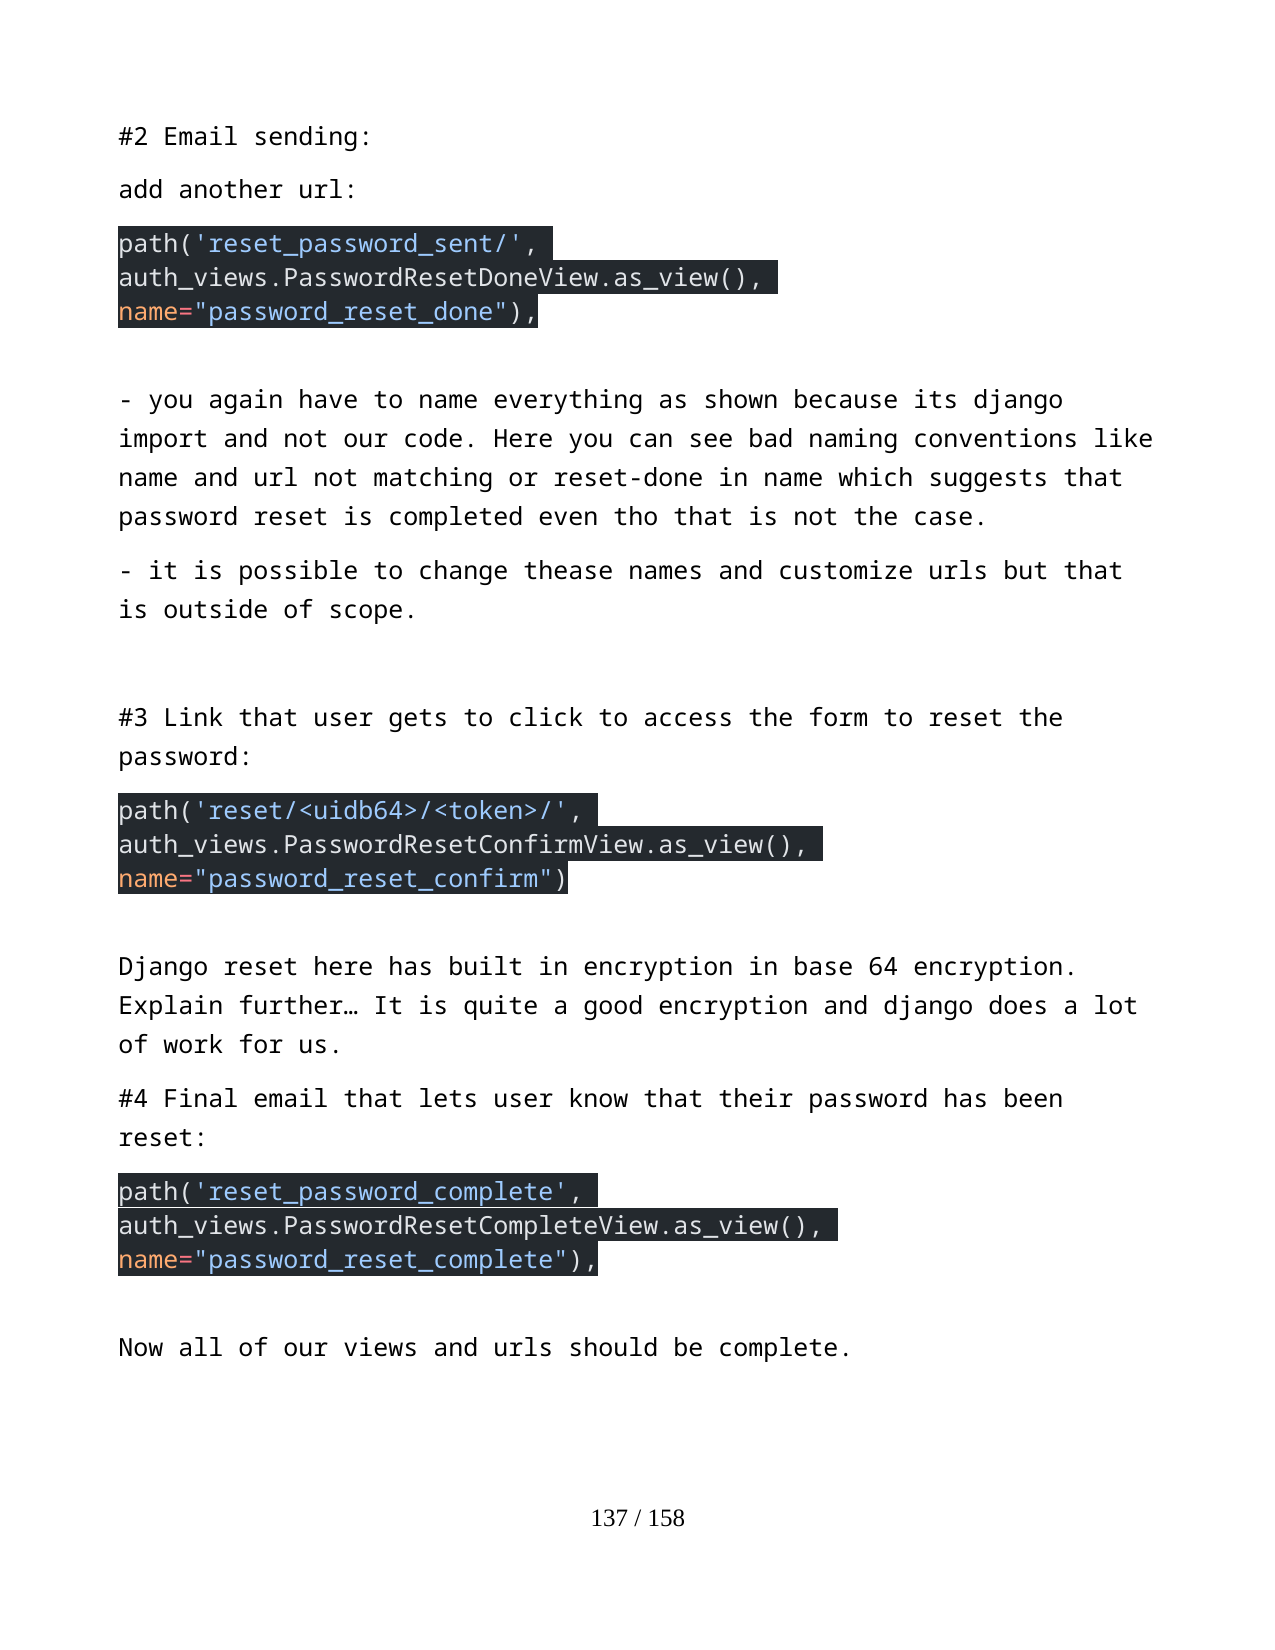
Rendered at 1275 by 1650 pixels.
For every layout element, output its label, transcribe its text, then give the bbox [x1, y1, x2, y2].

text #2 Email sending: [118, 118, 1157, 152]
text #3 Link that user gets to click to access the form to reset the password: [118, 699, 1157, 773]
text - you again have to name everything as shown because its django import and not our code. Here you can see bad naming conventions like name and url not matching or reset-done in name which suggests that password reset is completed even tho that is not the case. [118, 382, 1157, 533]
text path('reset/<uidb64>/<token>/', auth_views.PasswordResetConfirmView.as_view(), name="password_reset_confirm") [118, 792, 1157, 894]
text add another url: [118, 172, 1157, 206]
text Now all of our views and urls should be complete. [118, 1329, 1157, 1363]
text path('reset_password_complete', auth_views.PasswordResetCompleteView.as_view(), name="password_reset_complete"), [118, 1173, 1157, 1276]
text path('reset_password_sent/', auth_views.PasswordResetDoneView.as_view(), name="password_reset_done"), [118, 226, 1157, 328]
text #4 Final email that lets user know that their password has been reset: [118, 1080, 1157, 1154]
text Django reset here has built in encryption in base 64 encryption. Explain further… It is quite a good encryption and django does a lot of work for us. [118, 948, 1157, 1061]
text - it is possible to change thease names and customize urls but that is outside of scope. [118, 553, 1157, 626]
